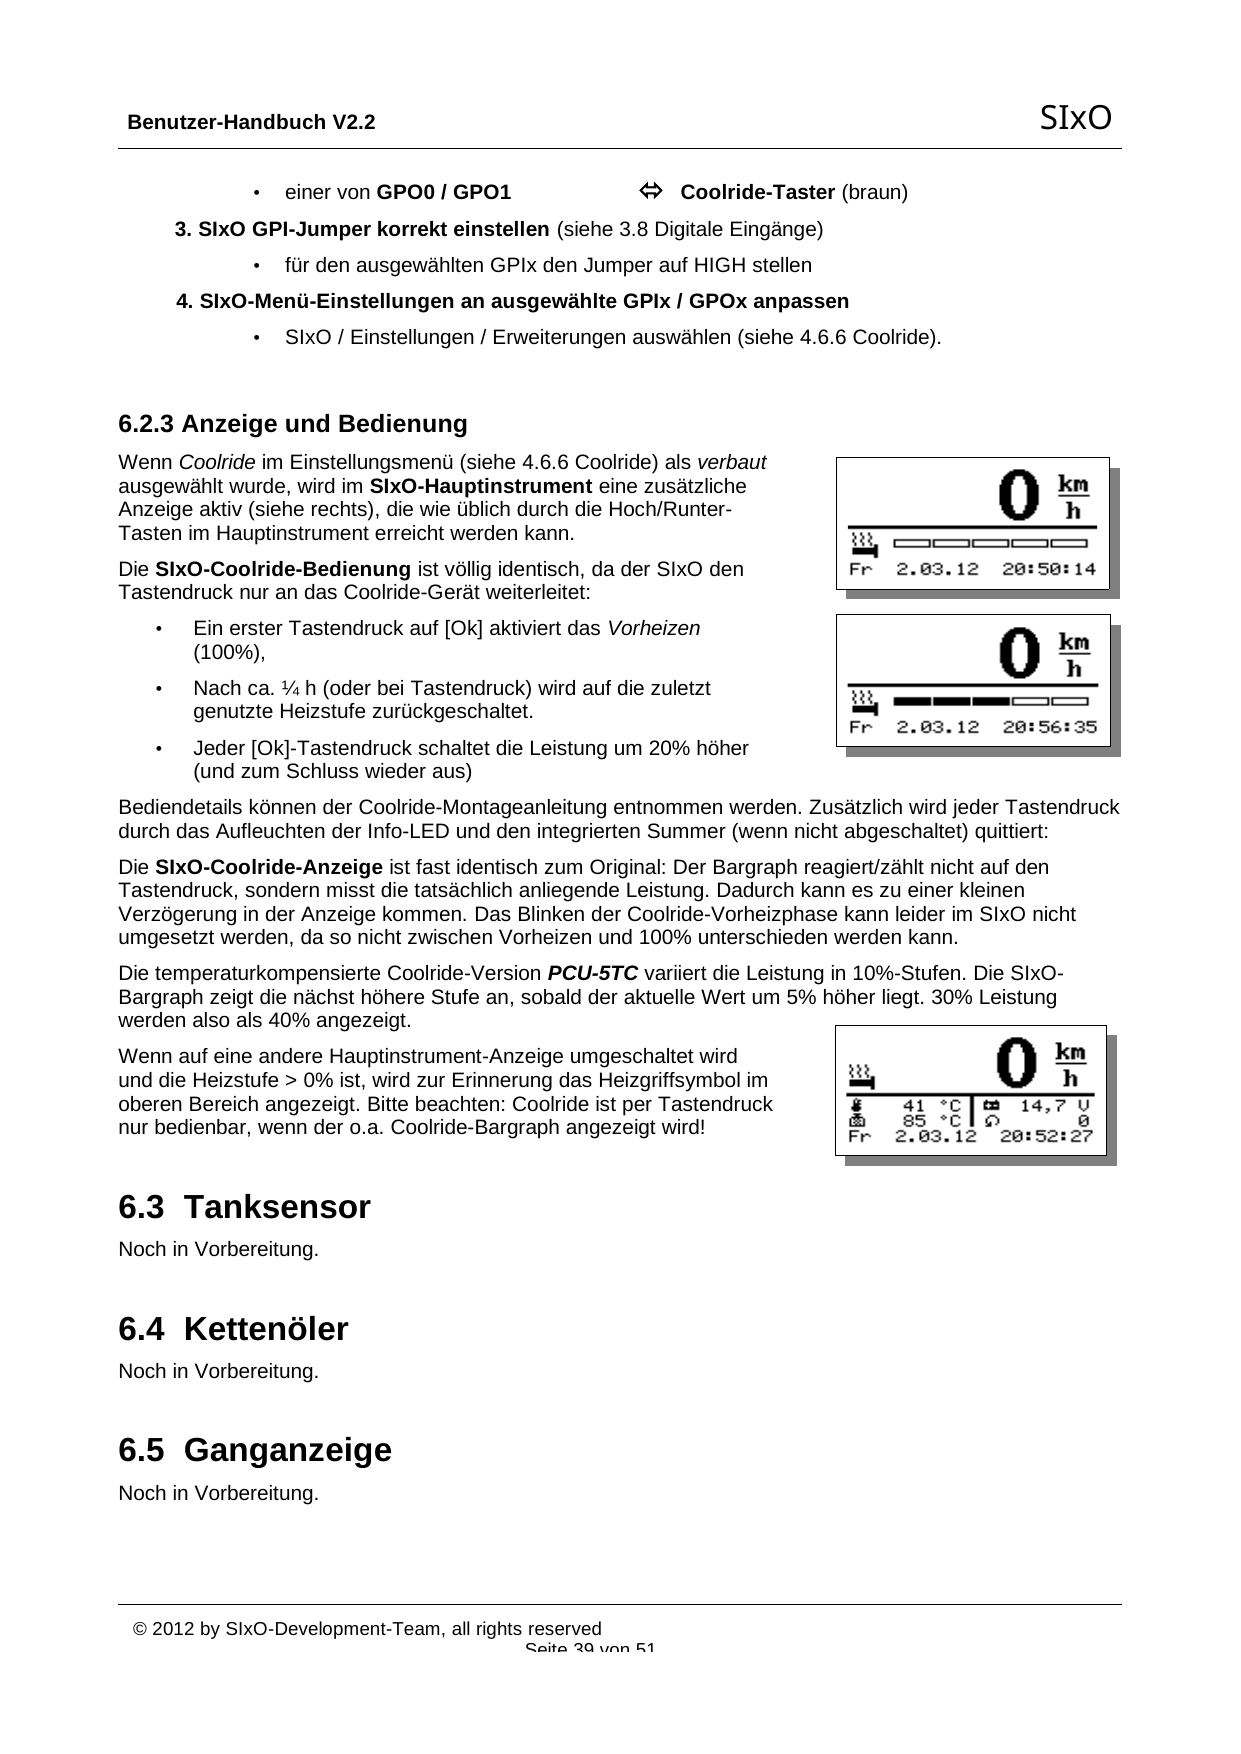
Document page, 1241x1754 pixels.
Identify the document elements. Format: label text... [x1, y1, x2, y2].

picture [847, 626, 1099, 735]
text Wenn Coolride im Einstellungsmenü (siehe 4.6.6 Coolride) als verbaut ausgewählt wurde, wird im SIxO-Hauptinstrument eine zusätzliche Anzeige aktiv (siehe rechts), die wie üblich durch die Hoch/Runter-Tasten im Hauptinstrument erreicht werden kann. [118, 451, 1122, 545]
text Die temperaturkompensierte Coolride-Version PCU-5TC variiert die Leistung in 10%-Stufen. Die SIxO-Bargraph zeigt die nächst höhere Stufe an, sobald der aktuelle Wert um 5% höher liegt. 30% Leistung werden also als 40% angezeigt. [118, 962, 1122, 1032]
subtitle Ganganzeige [118, 1431, 1122, 1469]
list für den ausgewählten GPIx den Jumper auf HIGH stellen [217, 253, 1122, 277]
list einer von GPO0 / GPO1  Coolride-Taster (braun) [217, 180, 1122, 205]
text Wenn auf eine andere Hauptinstrument-Anzeige umgeschaltet wird und die Heizstufe > 0% ist, wird zur Erinnerung das Heizgriffsymbol im oberen Bereich angezeigt. Bitte beachten: Coolride ist per Tastendruck nur bedienbar, wenn der o.a. Coolride-Bargraph angezeigt wird! [118, 1045, 834, 1139]
subtitle Kettenöler [118, 1309, 1122, 1347]
picture [847, 468, 1098, 577]
list SIxO / Einstellungen / Erweiterungen auswählen (siehe 4.6.6 Coolride). [217, 325, 1122, 349]
text 4. SIxO-Menü-Einstellungen an ausgewählte GPIx / GPOx anpassen [176, 289, 1122, 313]
list Nach ca. ¼ h (oder bei Tastendruck) wird auf die zuletzt genutzte Heizstufe zurückgeschaltet. [156, 676, 836, 723]
text 3. SIxO GPI-Jumper korrekt einstellen (siehe 3.8 Digitale Eingänge) [174, 217, 1122, 241]
list Ein erster Tastendruck auf [Ok] aktiviert das Vorheizen (100%), [156, 617, 836, 664]
text Noch in Vorbereitung. [118, 1359, 1122, 1383]
subtitle Anzeige und Bedienung [118, 410, 1122, 438]
picture [846, 1036, 1095, 1144]
text Bediendetails können der Coolride-Montageanleitung entnommen werden. Zusätzlich wird jeder Tastendruck durch das Aufleuchten der Info-LED und den integrierten Summer (wenn nicht abgeschaltet) quittiert: [118, 796, 1122, 843]
text Noch in Vorbereitung. [118, 1481, 1122, 1505]
list Jeder [Ok]-Tastendruck schaltet die Leistung um 20% höher (und zum Schluss wieder aus) [156, 736, 1122, 783]
subtitle Tanksensor [118, 1187, 1122, 1225]
text Noch in Vorbereitung. [118, 1237, 1122, 1261]
text Die SIxO-Coolride-Anzeige ist fast identisch zum Original: Der Bargraph reagiert/zählt nicht auf den Tastendruck, sondern misst die tatsächlich anliegende Leistung. Dadurch kann es zu einer kleinen Verzögerung in der Anzeige kommen. Das Blinken der Coolride-Vorheizphase kann leider im SIxO nicht umgesetzt werden, da so nicht zwischen Vorheizen und 100% unterschieden werden kann. [118, 855, 1122, 949]
text Die SIxO-Coolride-Bedienung ist völlig identisch, da der SIxO den Tastendruck nur an das Coolride-Gerät weiterleitet: [118, 557, 1122, 604]
